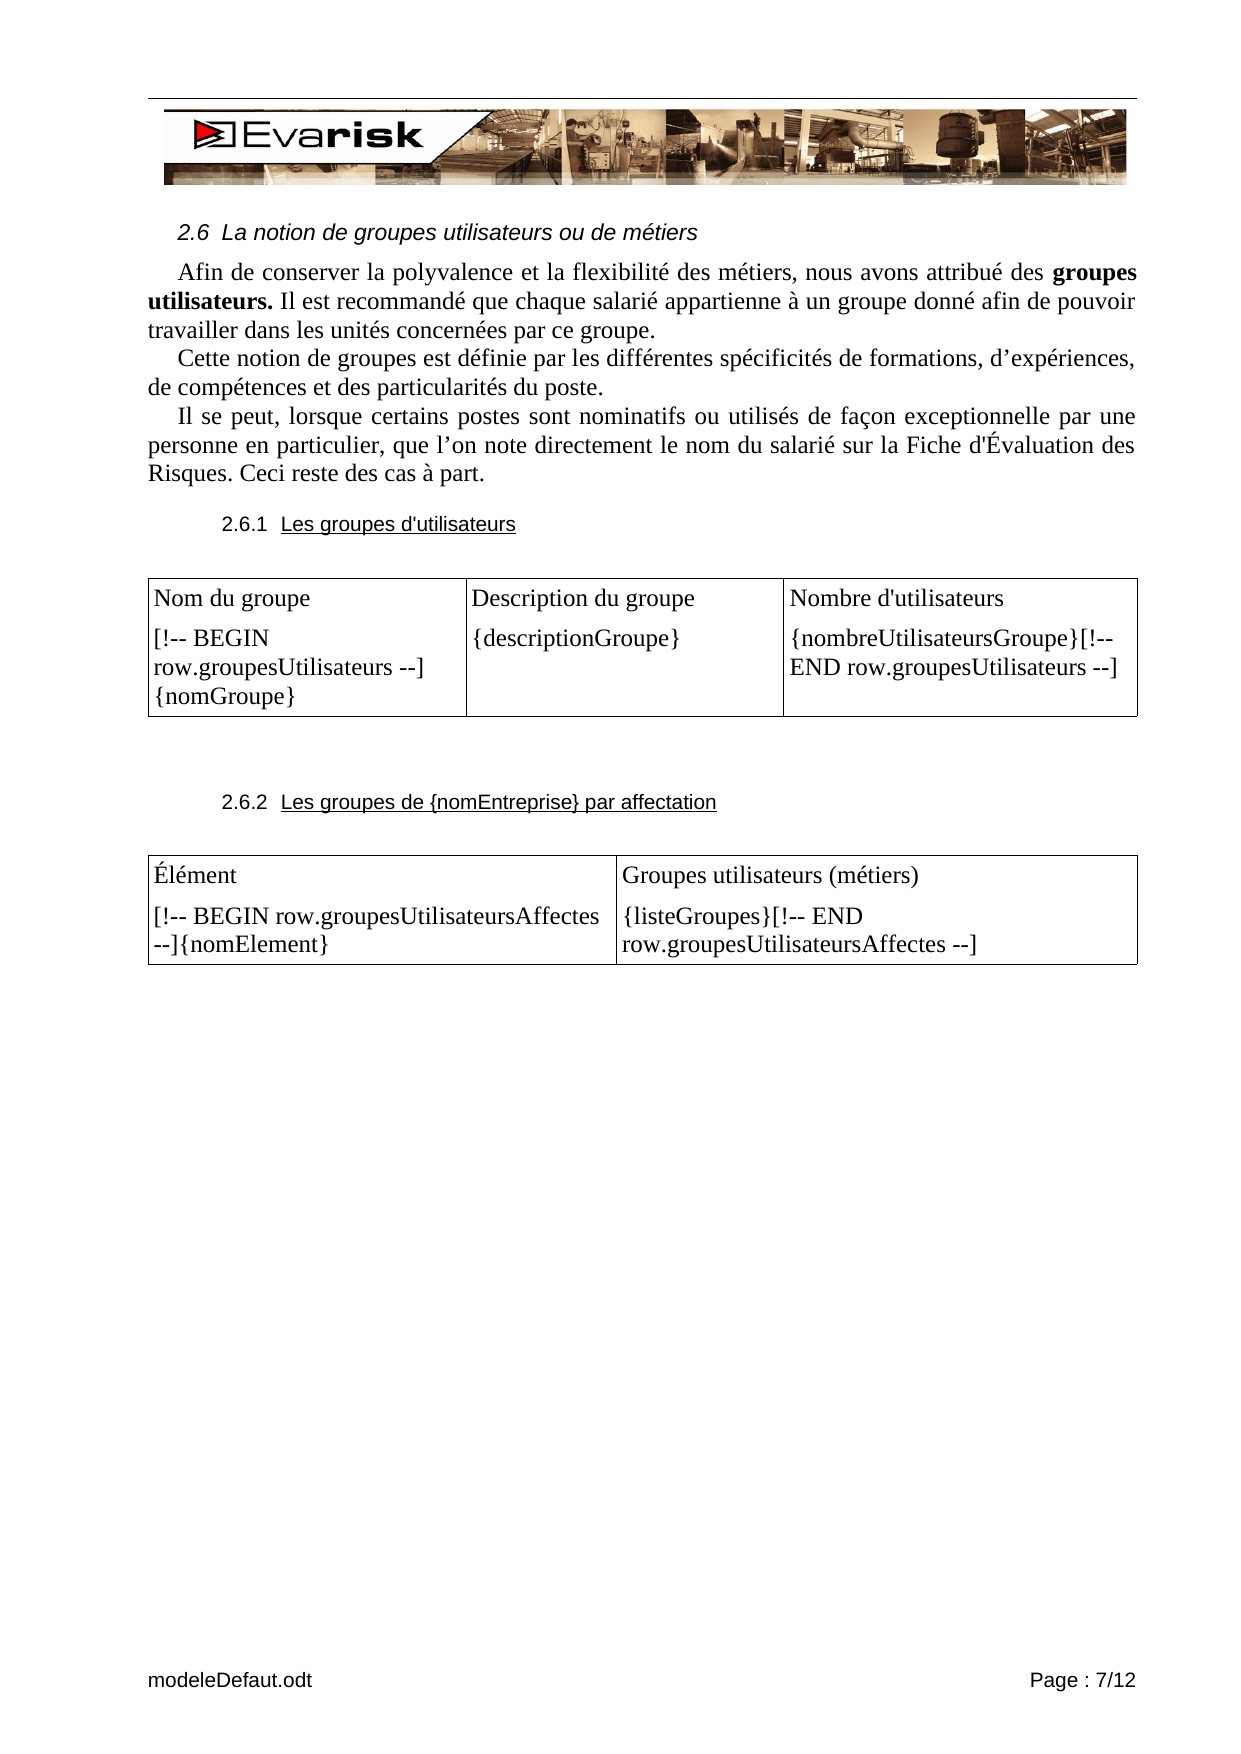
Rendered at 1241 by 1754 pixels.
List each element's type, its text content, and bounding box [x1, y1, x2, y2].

table_cell [!-- BEGIN row.groupesUtilisateursAffectes --]{nomElement} [149, 895, 616, 964]
subtitle La notion de groupes utilisateurs ou de métiers [177, 218, 1137, 245]
table_header Groupes utilisateurs (métiers) [617, 856, 1137, 895]
text Il se peut, lorsque certains postes sont nominatifs ou utilisés de façon exceptionnelle par une personne en particulier, que l’on note directement le nom du salarié sur la Fiche d'Évaluation des Risques. Ceci reste des cas à part. [148, 401, 1137, 487]
table_cell [!-- BEGIN row.groupesUtilisateurs --]{nomGroupe} [149, 618, 466, 716]
table_header Élément [149, 856, 616, 895]
table_cell {nombreUtilisateursGroupe}[!-- END row.groupesUtilisateurs --] [784, 618, 1137, 716]
table_header Nombre d'utilisateurs [784, 579, 1137, 618]
table_header Nom du groupe [149, 579, 466, 618]
subtitle Les groupes de {nomEntreprise} par affectation [221, 789, 1137, 813]
text Afin de conserver la polyvalence et la flexibilité des métiers, nous avons attribué des groupes utilisateurs. Il est recommandé que chaque salarié appartienne à un groupe donné afin de pouvoir travailler dans les unités concernées par ce groupe. [148, 257, 1137, 343]
table_cell {listeGroupes}[!-- END row.groupesUtilisateursAffectes --] [617, 895, 1137, 964]
table_cell {descriptionGroupe} [467, 618, 783, 716]
table_header Description du groupe [467, 579, 783, 618]
text Cette notion de groupes est définie par les différentes spécificités de formations, d’expériences, de compétences et des particularités du poste. [148, 343, 1137, 401]
subtitle Les groupes d'utilisateurs [221, 512, 1137, 536]
